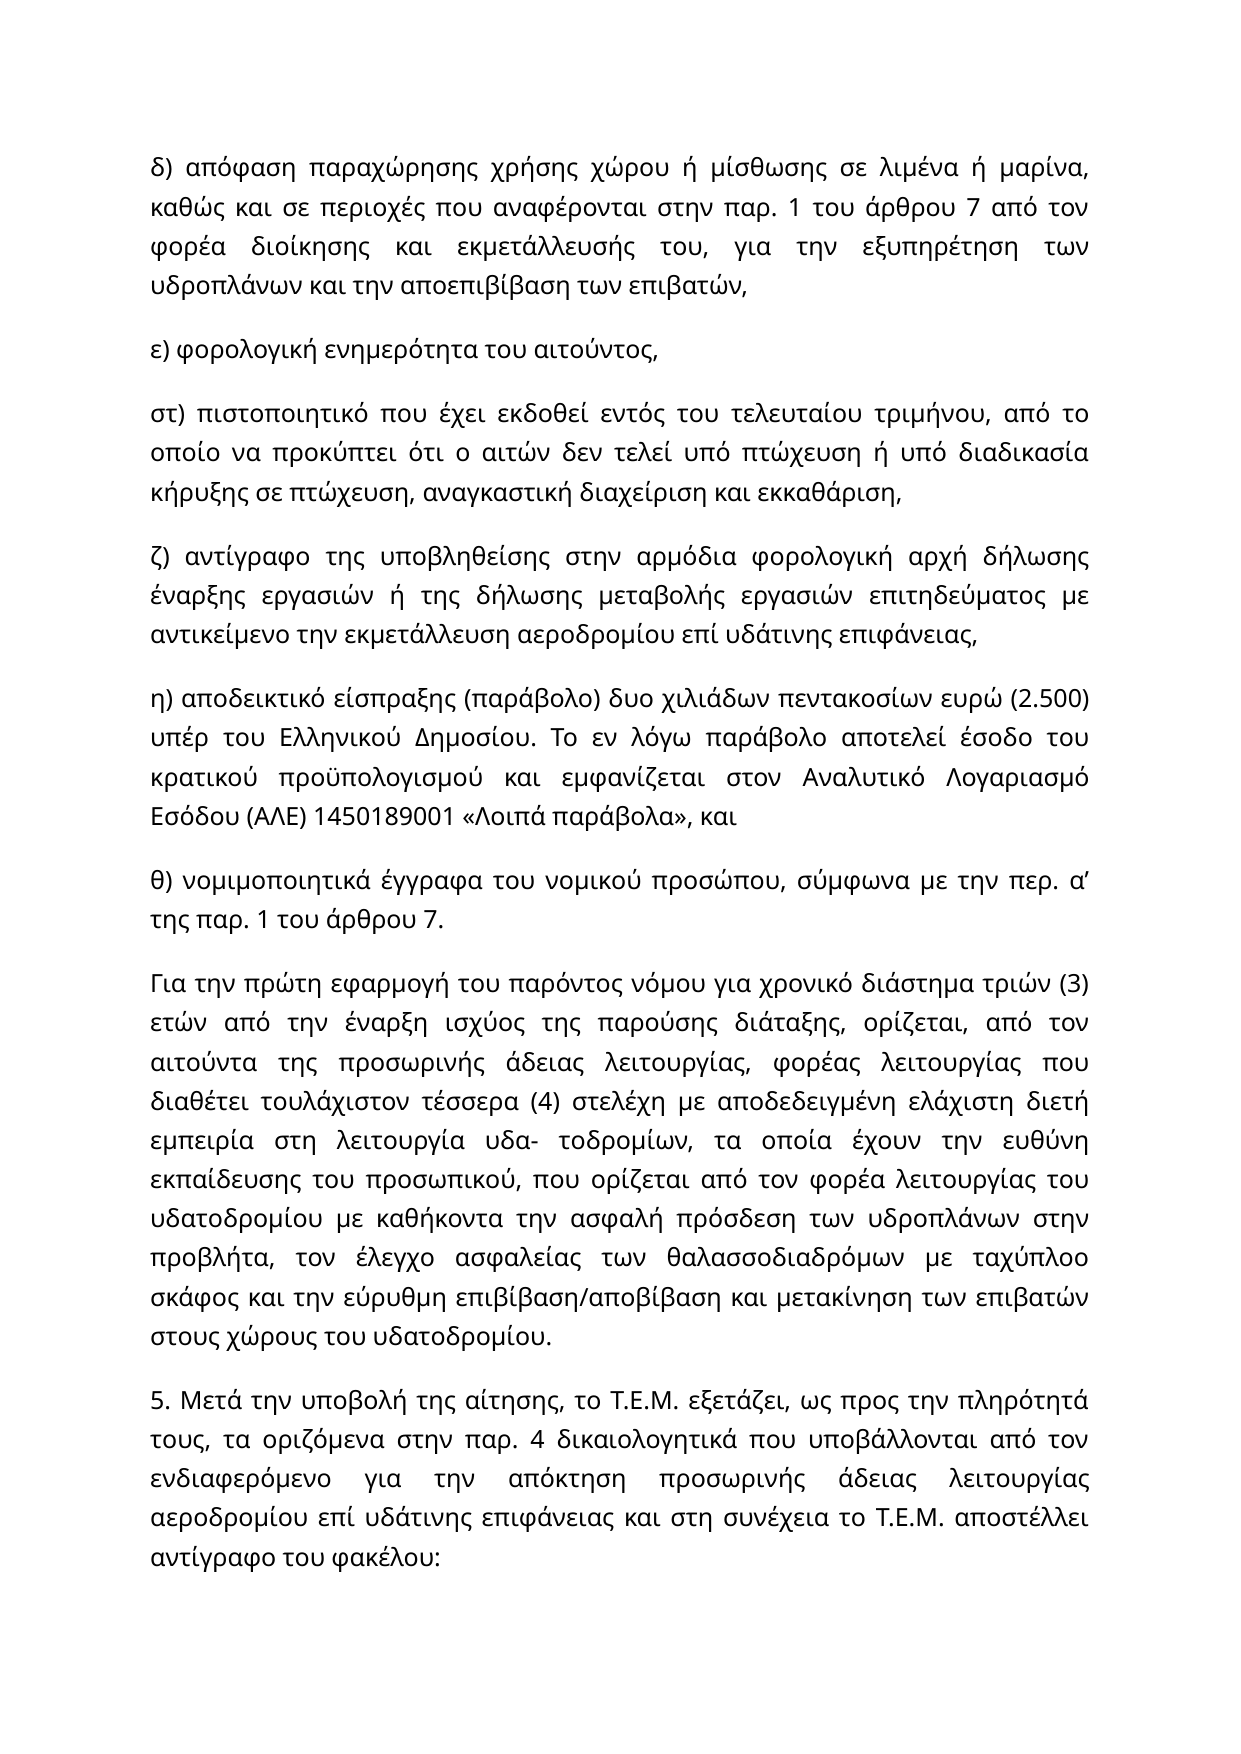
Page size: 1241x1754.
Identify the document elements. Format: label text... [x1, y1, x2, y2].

text ε) φορολογική ενημερότητα του αιτούντος, [150, 332, 1090, 366]
text 5. Μετά την υποβολή της αίτησης, το Τ.Ε.Μ. εξετάζει, ως προς την πληρότητά τους, τα οριζόμενα στην παρ. 4 δικαιολογητικά που υποβάλλονται από τον ενδιαφερόμενο για την απόκτηση προσωρινής άδειας λειτουργίας αεροδρομίου επί υδάτινης επιφάνειας και στη συνέχεια το Τ.Ε.Μ. αποστέλλει αντίγραφο του φακέλου: [150, 1382, 1090, 1573]
text θ) νομιμοποιητικά έγγραφα του νομικού προσώπου, σύμφωνα με την περ. α’ της παρ. 1 του άρθρου 7. [150, 862, 1090, 936]
text η) αποδεικτικό είσπραξης (παράβολο) δυο χιλιάδων πεντακοσίων ευρώ (2.500) υπέρ του Ελληνικού Δημοσίου. Το εν λόγω παράβολο αποτελεί έσοδο του κρατικού προϋπολογισμού και εμφανίζεται στον Αναλυτικό Λογαριασμό Εσόδου (ΑΛΕ) 1450189001 «Λοιπά παράβολα», και [150, 681, 1090, 832]
text δ) απόφαση παραχώρησης χρήσης χώρου ή μίσθωσης σε λιμένα ή μαρίνα, καθώς και σε περιοχές που αναφέρονται στην παρ. 1 του άρθρου 7 από τον φορέα διοίκησης και εκμετάλλευσής του, για την εξυπηρέτηση των υδροπλάνων και την αποεπιβίβαση των επιβατών, [150, 150, 1090, 302]
text ζ) αντίγραφο της υποβληθείσης στην αρμόδια φορολογική αρχή δήλωσης έναρξης εργασιών ή της δήλωσης μεταβολής εργασιών επιτηδεύματος με αντικείμενο την εκμετάλλευση αεροδρομίου επί υδάτινης επιφάνειας, [150, 538, 1090, 651]
text στ) πιστοποιητικό που έχει εκδοθεί εντός του τελευταίου τριμήνου, από το οποίο να προκύπτει ότι ο αιτών δεν τελεί υπό πτώχευση ή υπό διαδικασία κήρυξης σε πτώχευση, αναγκαστική διαχείριση και εκκαθάριση, [150, 396, 1090, 508]
text Για την πρώτη εφαρμογή του παρόντος νόμου για χρονικό διάστημα τριών (3) ετών από την έναρξη ισχύος της παρούσης διάταξης, ορίζεται, από τον αιτούντα της προσωρινής άδειας λειτουργίας, φορέας λειτουργίας που διαθέτει τουλάχιστον τέσσερα (4) στελέχη με αποδεδειγμένη ελάχιστη διετή εμπειρία στη λειτουργία υδα- τοδρομίων, τα οποία έχουν την ευθύνη εκπαίδευσης του προσωπικού, που ορίζεται από τον φορέα λειτουργίας του υδατοδρομίου με καθήκοντα την ασφαλή πρόσδεση των υδροπλάνων στην προβλήτα, τον έλεγχο ασφαλείας των θαλασσοδιαδρόμων με ταχύπλοο σκάφος και την εύρυθμη επιβίβαση/αποβίβαση και μετακίνηση των επιβατών στους χώρους του υδατοδρομίου. [150, 966, 1090, 1352]
